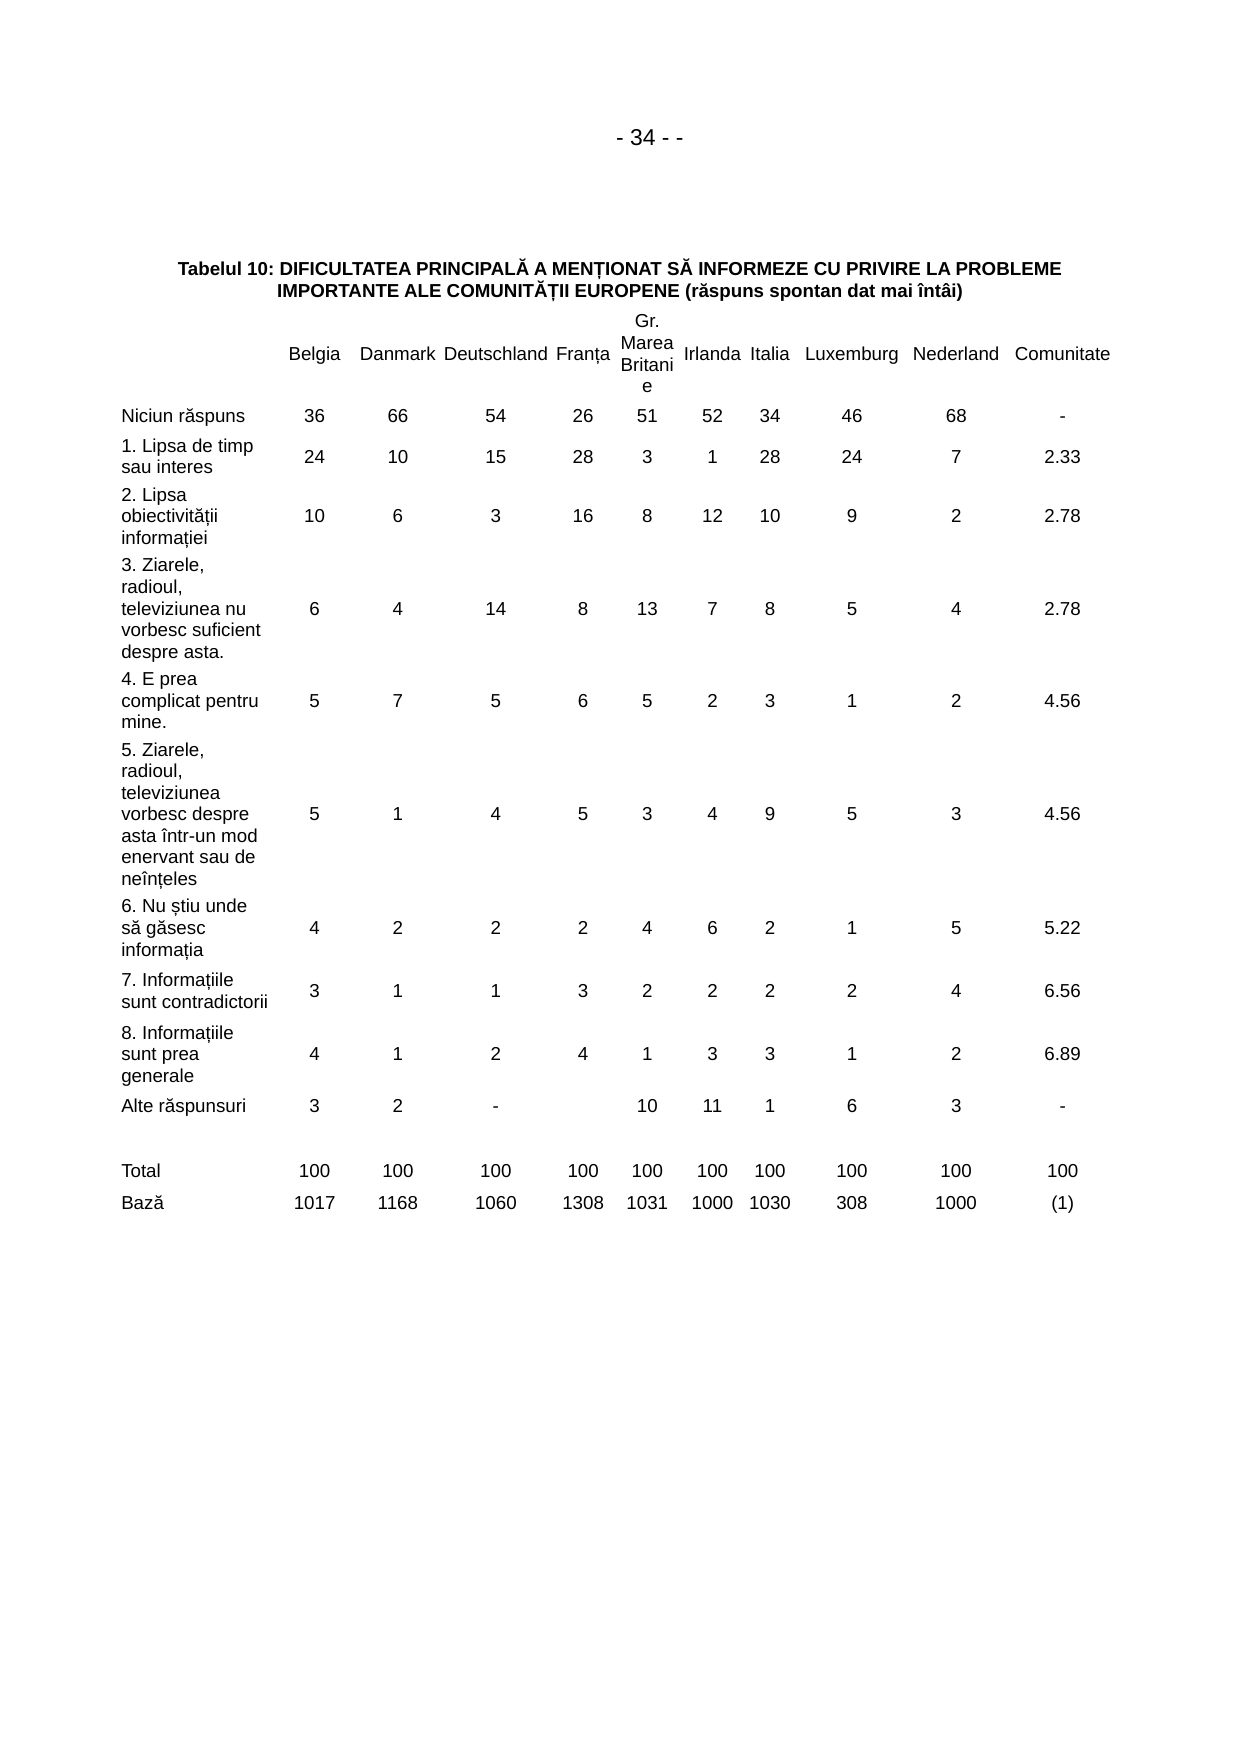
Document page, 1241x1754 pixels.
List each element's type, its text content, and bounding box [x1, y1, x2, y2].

table_cell 1 [795, 1019, 909, 1089]
table_cell 5. Ziarele, radioul, televiziunea vorbesc despre asta într-un mod enervant sau de neînțeles [118, 736, 273, 892]
table_cell 5 [795, 551, 909, 665]
table_cell 100 [551, 1154, 615, 1186]
table_cell 6. Nu știu unde să găsesc informația [118, 892, 273, 963]
table_cell Belgia [273, 308, 355, 399]
table_cell 100 [745, 1154, 794, 1186]
table_cell 2 [745, 892, 794, 963]
table_cell 2 [355, 892, 440, 963]
table_cell 1017 [273, 1186, 355, 1219]
table_cell 5 [615, 665, 679, 736]
table_cell 2 [795, 963, 909, 1019]
table_cell [679, 1122, 745, 1154]
table_cell 1 [745, 1089, 794, 1122]
table_cell 4,56 [1003, 665, 1122, 736]
table_cell 6 [273, 551, 355, 665]
table_cell [551, 1089, 615, 1122]
table_cell 7 [679, 551, 745, 665]
table_cell 1000 [679, 1186, 745, 1219]
table_cell 2,78 [1003, 551, 1122, 665]
table_cell 100 [1003, 1154, 1122, 1186]
table_cell 5 [551, 736, 615, 892]
table_cell Nederland [909, 308, 1003, 399]
table_cell 10 [615, 1089, 679, 1122]
table_cell 4. E prea complicat pentru mine. [118, 665, 273, 736]
table_cell 6 [551, 665, 615, 736]
table_cell 68 [909, 400, 1003, 432]
table_cell 3 [679, 1019, 745, 1089]
table_cell 5 [273, 736, 355, 892]
table_cell 3 [551, 963, 615, 1019]
table_cell 7. Informațiile sunt contradictorii [118, 963, 273, 1019]
table_cell 1 [355, 963, 440, 1019]
table_cell 5 [795, 736, 909, 892]
table_cell Danmark [355, 308, 440, 399]
table_cell 2 [745, 963, 794, 1019]
table_cell 5 [440, 665, 551, 736]
table_cell 100 [679, 1154, 745, 1186]
table_cell 7 [355, 665, 440, 736]
table_cell 6 [795, 1089, 909, 1122]
table_cell 100 [273, 1154, 355, 1186]
table_cell 3 [909, 1089, 1003, 1122]
table_cell 100 [615, 1154, 679, 1186]
table_cell 24 [795, 432, 909, 481]
table_cell 51 [615, 400, 679, 432]
table_cell 4 [273, 892, 355, 963]
table_cell 2 [440, 892, 551, 963]
table_cell 8 [615, 481, 679, 551]
table_cell 3 [273, 963, 355, 1019]
table_cell 13 [615, 551, 679, 665]
table_cell Franța [551, 308, 615, 399]
table_cell 2 [355, 1089, 440, 1122]
table_cell 4 [355, 551, 440, 665]
table_cell Niciun răspuns [118, 400, 273, 432]
table_cell 11 [679, 1089, 745, 1122]
table_cell [615, 1122, 679, 1154]
table_cell 3 [615, 736, 679, 892]
table_cell 3 [745, 1019, 794, 1089]
table_cell 1308 [551, 1186, 615, 1219]
table_cell [118, 1122, 273, 1154]
table_cell 3 [615, 432, 679, 481]
table_cell 308 [795, 1186, 909, 1219]
table_cell 3 [273, 1089, 355, 1122]
table_cell 1 [615, 1019, 679, 1089]
table_cell 2 [679, 963, 745, 1019]
table_cell 10 [355, 432, 440, 481]
table_cell Alte răspunsuri [118, 1089, 273, 1122]
table_cell 1060 [440, 1186, 551, 1219]
table_cell 4 [273, 1019, 355, 1089]
table_cell 3 [745, 665, 794, 736]
table_cell 5,22 [1003, 892, 1122, 963]
table_cell - [1003, 1089, 1122, 1122]
table_cell Irlanda [679, 308, 745, 399]
table_cell 52 [679, 400, 745, 432]
table_cell 1. Lipsa de timp sau interes [118, 432, 273, 481]
table_cell 36 [273, 400, 355, 432]
table_cell 2 [909, 481, 1003, 551]
table_cell 4 [551, 1019, 615, 1089]
table_cell 34 [745, 400, 794, 432]
table_cell 2. Lipsa obiectivității informației [118, 481, 273, 551]
table_cell 54 [440, 400, 551, 432]
table_cell Luxemburg [795, 308, 909, 399]
table_cell [118, 308, 273, 399]
table_cell 3. Ziarele, radioul, televiziunea nu vorbesc suficient despre asta. [118, 551, 273, 665]
table_cell 1168 [355, 1186, 440, 1219]
table_cell [909, 1122, 1003, 1154]
table_cell 2 [615, 963, 679, 1019]
table_cell 1000 [909, 1186, 1003, 1219]
table_cell 100 [355, 1154, 440, 1186]
table_cell 24 [273, 432, 355, 481]
table_cell 10 [273, 481, 355, 551]
table_cell 1 [795, 892, 909, 963]
table_cell 1 [355, 1019, 440, 1089]
table_cell [795, 1122, 909, 1154]
table_cell 1030 [745, 1186, 794, 1219]
table_cell [440, 1122, 551, 1154]
table_cell 15 [440, 432, 551, 481]
table_cell 2,33 [1003, 432, 1122, 481]
table_cell [1003, 1122, 1122, 1154]
table_header Tabelul 10: DIFICULTATEA PRINCIPALĂ A MENȚIONAT SĂ INFORMEZE CU PRIVIRE LA PROBLEME IMPORTANTE ALE COMUNITĂȚII EUROPENE (răspuns spontan dat mai întâi) [118, 252, 1122, 307]
table_cell 6 [679, 892, 745, 963]
table_cell Comunitate [1003, 308, 1122, 399]
table_cell Total [118, 1154, 273, 1186]
table_cell 8 [745, 551, 794, 665]
table_cell 4 [909, 963, 1003, 1019]
table_cell 4 [615, 892, 679, 963]
table_cell Deutschland [440, 308, 551, 399]
table_cell 1 [355, 736, 440, 892]
table_cell 1 [440, 963, 551, 1019]
table_cell 2 [679, 665, 745, 736]
table_cell 7 [909, 432, 1003, 481]
table_cell Gr. Marea Britanie [615, 308, 679, 399]
table_cell [355, 1122, 440, 1154]
table_cell 8 [551, 551, 615, 665]
table_cell 46 [795, 400, 909, 432]
table_cell 12 [679, 481, 745, 551]
table_cell 9 [795, 481, 909, 551]
table_cell 1 [795, 665, 909, 736]
table_cell 1031 [615, 1186, 679, 1219]
table_cell 5 [273, 665, 355, 736]
table_cell [745, 1122, 794, 1154]
table_cell 16 [551, 481, 615, 551]
table_cell 100 [909, 1154, 1003, 1186]
table_cell 4,56 [1003, 736, 1122, 892]
table_cell 66 [355, 400, 440, 432]
table_cell (1) [1003, 1186, 1122, 1219]
table_cell 2 [551, 892, 615, 963]
table_cell 2 [909, 665, 1003, 736]
table_cell 2,78 [1003, 481, 1122, 551]
table_cell 6,56 [1003, 963, 1122, 1019]
table_cell Italia [745, 308, 794, 399]
table_cell 4 [909, 551, 1003, 665]
table_cell 6 [355, 481, 440, 551]
table_cell - [1003, 400, 1122, 432]
table_cell 10 [745, 481, 794, 551]
table_cell 3 [440, 481, 551, 551]
table_cell 9 [745, 736, 794, 892]
table_cell 8. Informațiile sunt prea generale [118, 1019, 273, 1089]
table_cell 3 [909, 736, 1003, 892]
table_cell 2 [440, 1019, 551, 1089]
table_cell 28 [745, 432, 794, 481]
table_cell 1 [679, 432, 745, 481]
table_cell - [440, 1089, 551, 1122]
table_cell 4 [440, 736, 551, 892]
table_cell 4 [679, 736, 745, 892]
table_cell [551, 1122, 615, 1154]
table_cell 26 [551, 400, 615, 432]
table_cell Bază [118, 1186, 273, 1219]
table_cell 100 [440, 1154, 551, 1186]
table_cell 6,89 [1003, 1019, 1122, 1089]
table_cell 28 [551, 432, 615, 481]
table_cell [273, 1122, 355, 1154]
table_cell 100 [795, 1154, 909, 1186]
table_cell 5 [909, 892, 1003, 963]
table_cell 14 [440, 551, 551, 665]
table_cell 2 [909, 1019, 1003, 1089]
